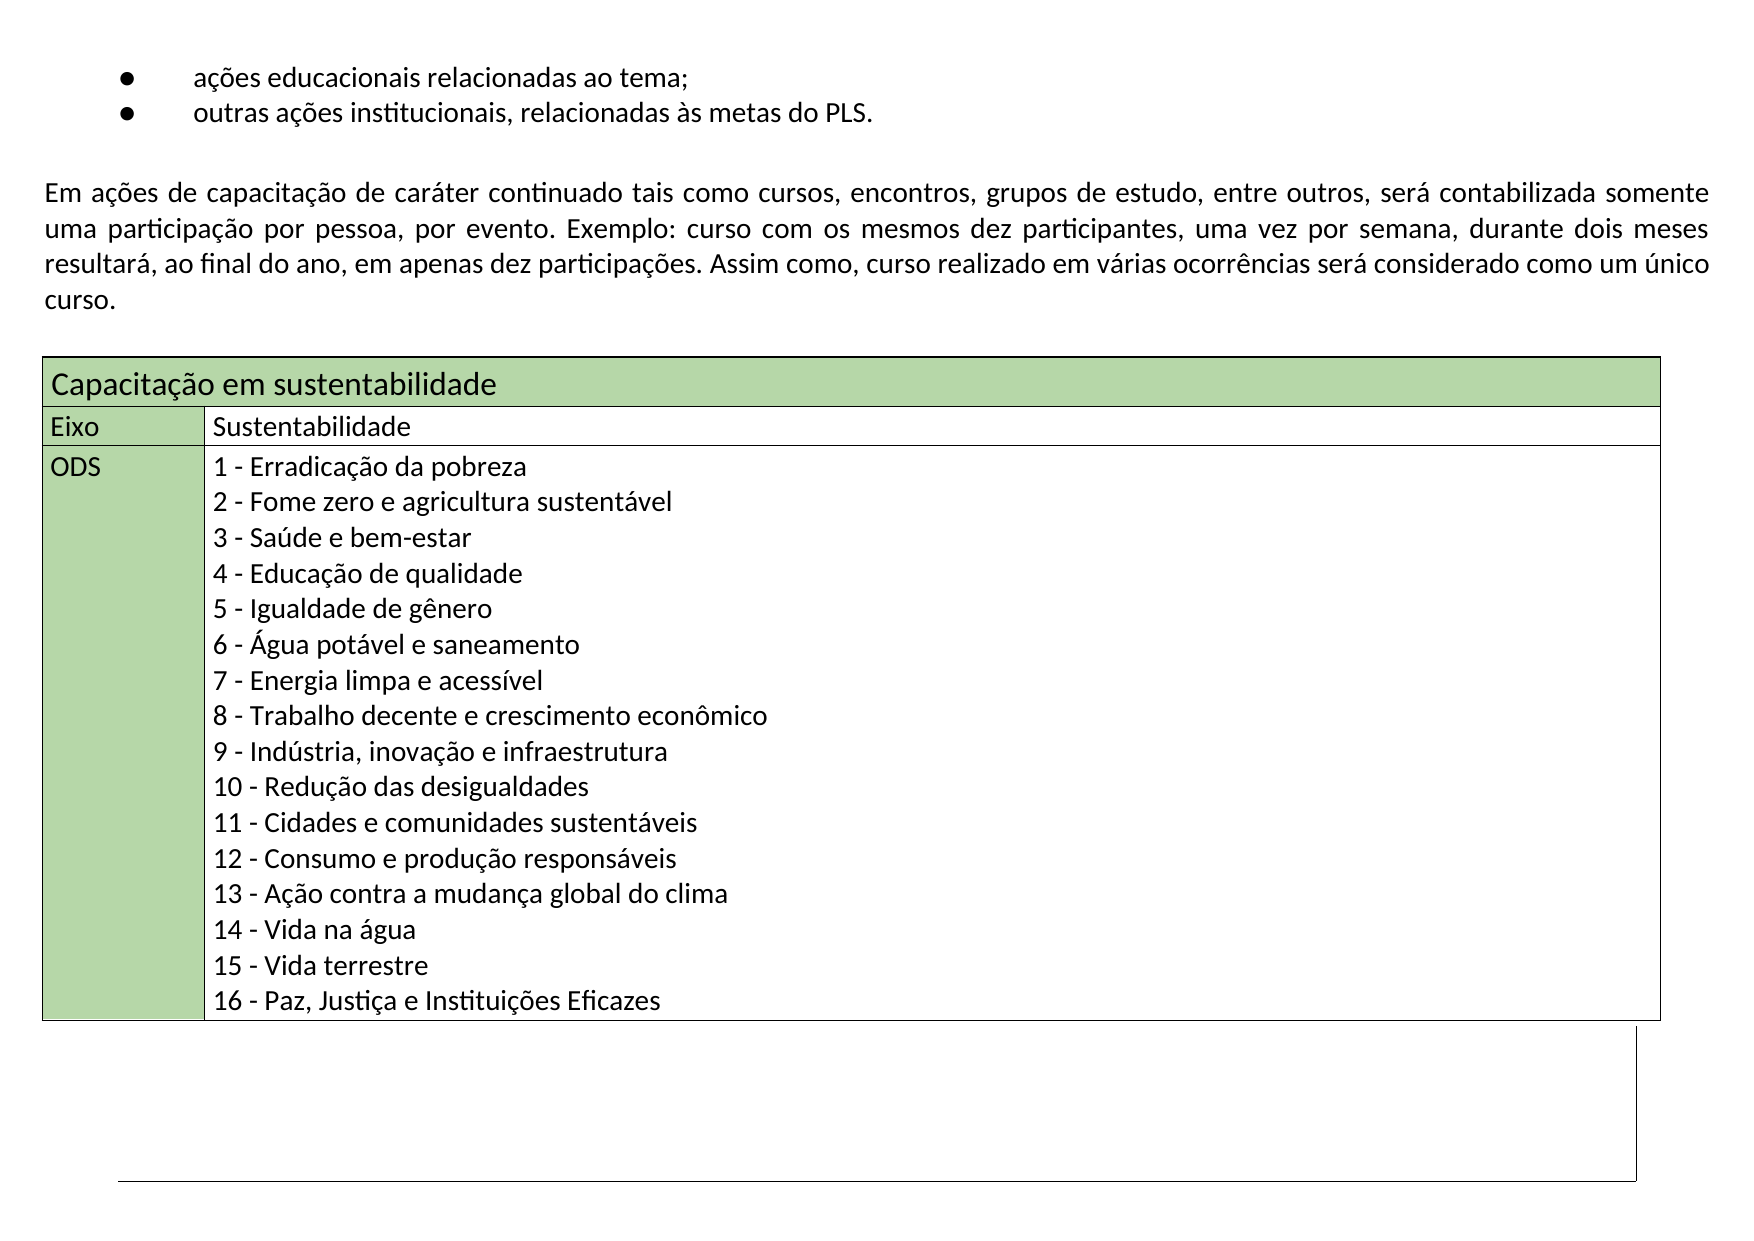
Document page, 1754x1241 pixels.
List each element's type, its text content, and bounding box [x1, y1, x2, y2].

table_cell Eixo [43, 407, 204, 445]
list ações educacionais relacionadas ao tema; [118, 59, 1712, 94]
table_cell ODS [43, 446, 204, 1019]
table_header Capacitação em sustentabilidade [43, 358, 1660, 406]
text Em ações de capacitação de caráter continuado tais como cursos, encontros, grupos de estudo, entre outros, será contabilizada somente uma participação por pessoa, por evento. Exemplo: curso com os mesmos dez participantes, uma vez por semana, durante dois meses resultará, ao final do ano, em apenas dez participações. Assim como, curso realizado em várias ocorrências será considerado como um único curso. [44, 174, 1712, 317]
list outras ações institucionais, relacionadas às metas do PLS. [118, 94, 1712, 130]
table_cell 1 - Erradicação da pobreza 2 - Fome zero e agricultura sustentável 3 - Saúde e bem-estar 4 - Educação de qualidade 5 - Igualdade de gênero 6 - Água potável e saneamento 7 - Energia limpa e acessível 8 - Trabalho decente e crescimento econômico 9 - Indústria, inovação e infraestrutura 10 - Redução das desigualdades 11 - Cidades e comunidades sustentáveis 12 - Consumo e produção responsáveis 13 - Ação contra a mudança global do clima 14 - Vida na água 15 - Vida terrestre 16 - Paz, Justiça e Instituições Eficazes [205, 446, 1660, 1019]
table_cell Sustentabilidade [205, 407, 1660, 445]
